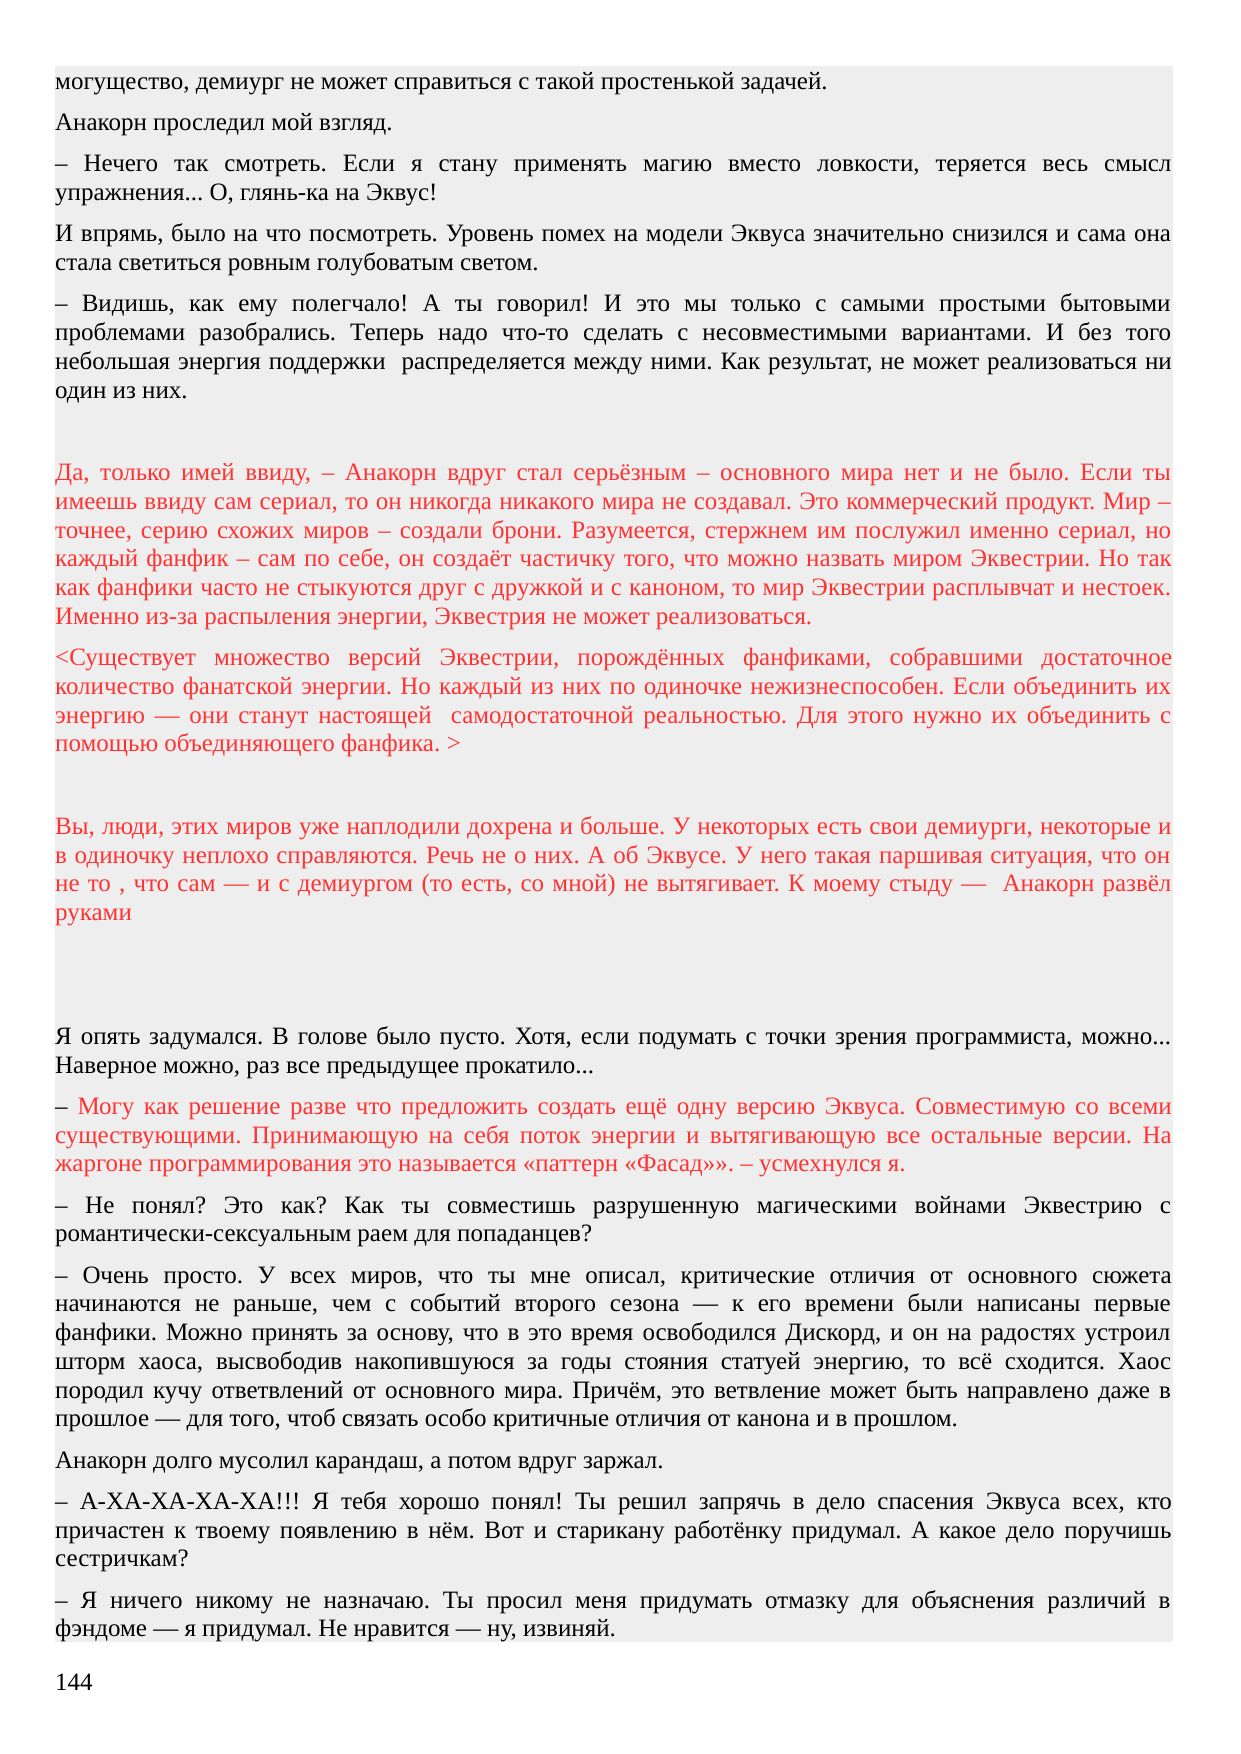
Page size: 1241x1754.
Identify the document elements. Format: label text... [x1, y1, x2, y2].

text – Могу как решение разве что предложить создать ещё одну версию Эквуса. Совместимую со всеми существующими. Принимающую на себя поток энергии и вытягивающую все остальные версии. На жаргоне программирования это называется «паттерн «Фасад»». – усмехнулся я. [55, 1091, 1173, 1177]
text И впрямь, было на что посмотреть. Уровень помех на модели Эквуса значительно снизился и сама она стала светиться ровным голубоватым светом. [55, 218, 1173, 276]
text – Видишь, как ему полегчало! А ты говорил! И это мы только с самыми простыми бытовыми проблемами разобрались. Теперь надо что-то сделать с несовместимыми вариантами. И без того небольшая энергия поддержки распределяется между ними. Как результат, не может реализоваться ни один из них. [55, 288, 1173, 403]
text Анакорн долго мусолил карандаш, а потом вдруг заржал. [55, 1445, 1173, 1473]
text – Очень просто. У всех миров, что ты мне описал, критические отличия от основного сюжета начинаются не раньше, чем с событий второго сезона — к его времени были написаны первые фанфики. Можно принять за основу, что в это время освободился Дискорд, и он на радостях устроил шторм хаоса, высвободив накопившуюся за годы стояния статуей энергию, то всё сходится. Хаос породил кучу ответвлений от основного мира. Причём, это ветвление может быть направлено даже в прошлое — для того, чтоб связать особо критичные отличия от канона и в прошлом. [55, 1260, 1173, 1432]
text – Нечего так смотреть. Если я стану применять магию вместо ловкости, теряется весь смысл упражнения... О, глянь-ка на Эквус! [55, 148, 1173, 206]
text Я опять задумался. В голове было пусто. Хотя, если подумать с точки зрения программиста, можно... Наверное можно, раз все предыдущее прокатило... [55, 1021, 1173, 1078]
text – Не понял? Это как? Как ты совместишь разрушенную магическими войнами Эквестрию с романтически-сексуальным раем для попаданцев? [55, 1190, 1173, 1247]
text Вы, люди, этих миров уже наплодили дохрена и больше. У некоторых есть свои демиурги, некоторые и в одиночку неплохо справляются. Речь не о них. А об Эквусе. У него такая паршивая ситуация, что он не то , что сам — и с демиургом (то есть, со мной) не вытягивает. К моему стыду — Анакорн развёл руками [55, 811, 1173, 926]
text могущество, демиург не может справиться с такой простенькой задачей. [55, 66, 1173, 95]
text – Я ничего никому не назначаю. Ты просил меня придумать отмазку для объяснения различий в фэндоме — я придумал. Не нравится — ну, извиняй. [55, 1585, 1173, 1642]
text Анакорн проследил мой взгляд. [55, 107, 1173, 136]
text Да, только имей ввиду, – Анакорн вдруг стал серьёзным – основного мира нет и не было. Если ты имеешь ввиду сам сериал, то он никогда никакого мира не создавал. Это коммерческий продукт. Мир – точнее, серию схожих миров – создали брони. Разумеется, стержнем им послужил именно сериал, но каждый фанфик – сам по себе, он создаёт частичку того, что можно назвать миром Эквестрии. Но так как фанфики часто не стыкуются друг с дружкой и с каноном, то мир Эквестрии расплывчат и нестоек. Именно из-за распыления энергии, Эквестрия не может реализоваться. [55, 457, 1173, 630]
text – А-ХА-ХА-ХА-ХА!!! Я тебя хорошо понял! Ты решил запрячь в дело спасения Эквуса всех, кто причастен к твоему появлению в нём. Вот и старикану работёнку придумал. А какое дело поручишь сестричкам? [55, 1486, 1173, 1572]
text <Существует множество версий Эквестрии, порождённых фанфиками, собравшими достаточное количество фанатской энергии. Но каждый из них по одиночке нежизнеспособен. Если объединить их энергию — они станут настоящей самодостаточной реальностью. Для этого нужно их объединить с помощью объединяющего фанфика. > [55, 642, 1173, 757]
